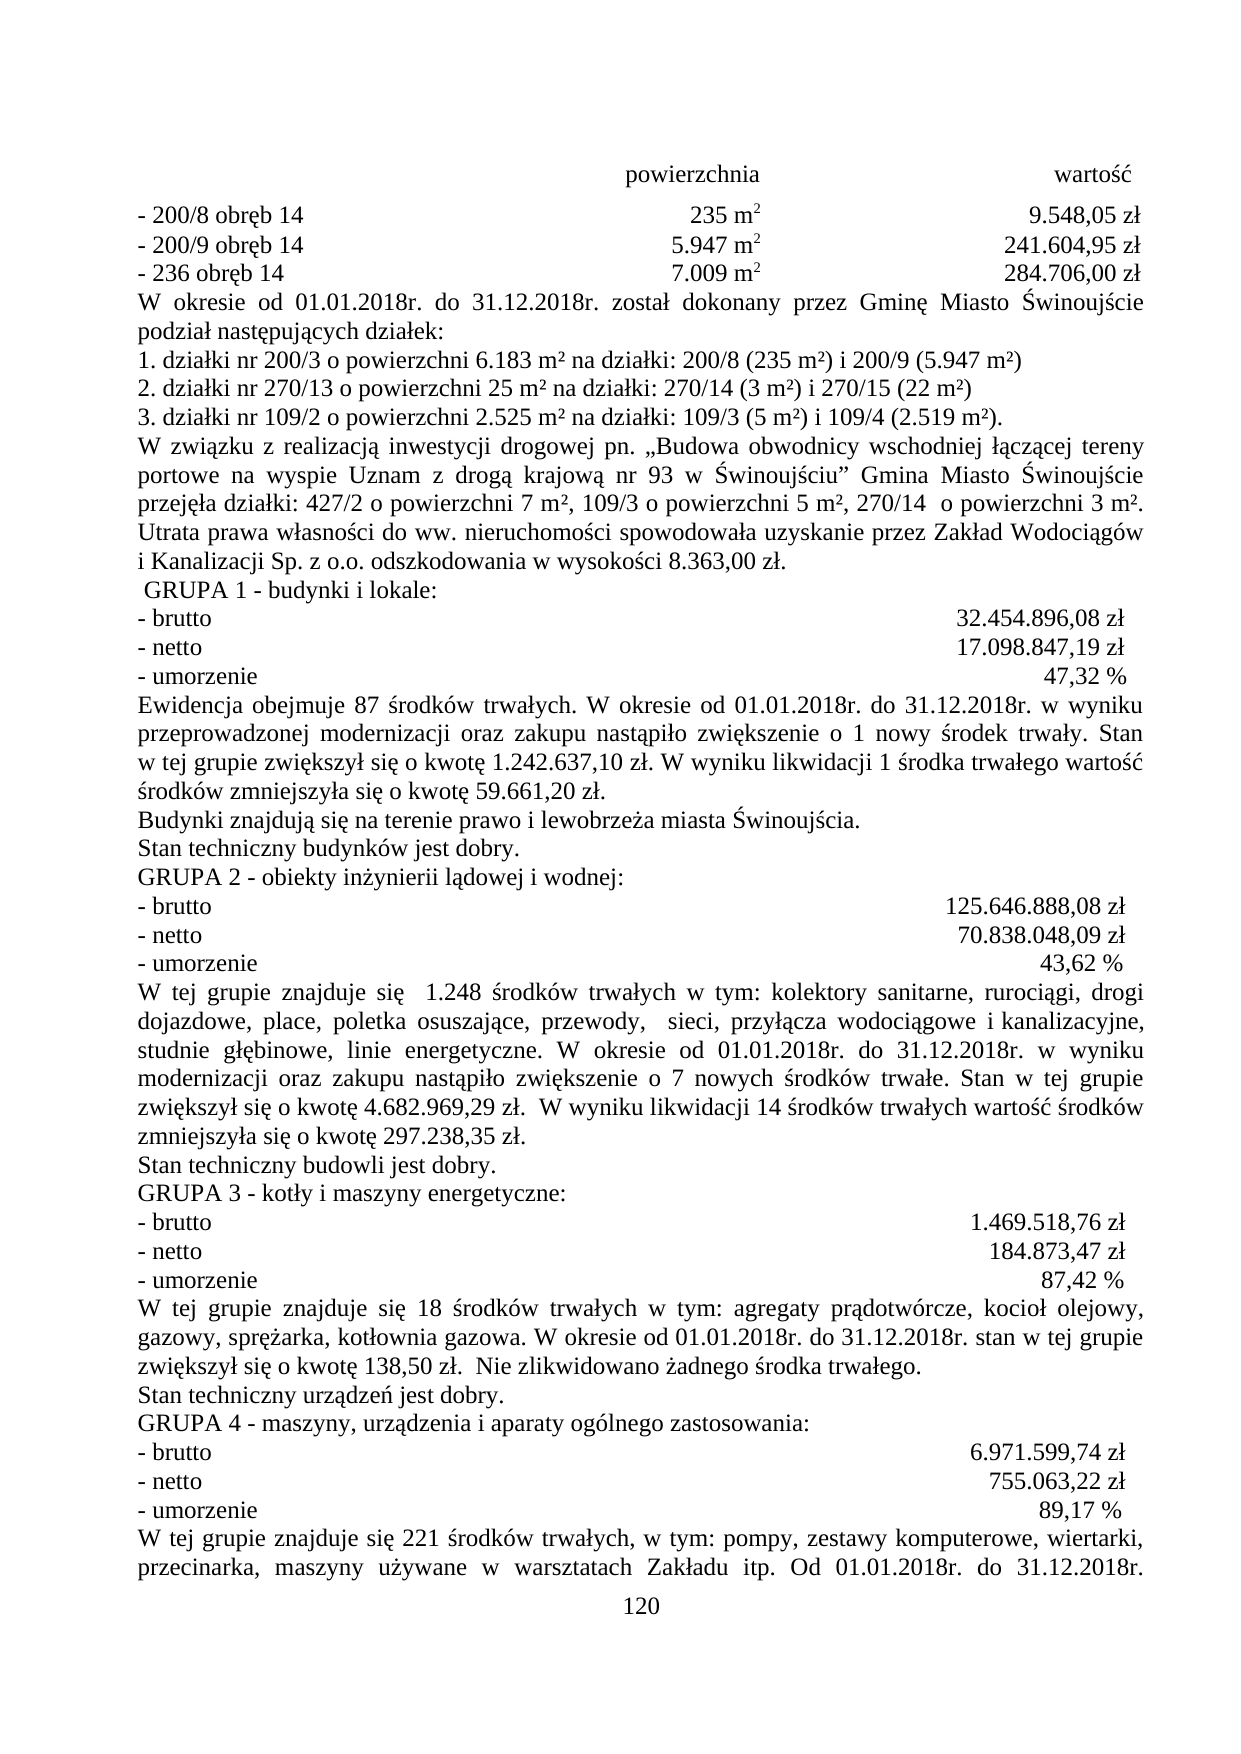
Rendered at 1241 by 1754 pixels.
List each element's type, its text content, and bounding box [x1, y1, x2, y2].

text GRUPA 1 - budynki i lokale: [137, 575, 1145, 603]
text W związku z realizacją inwestycji drogowej pn. „Budowa obwodnicy wschodniej łączącej tereny portowe na wyspie Uznam z drogą krajową nr 93 w Świnoujściu” Gmina Miasto Świnoujście przejęła działki: 427/2 o powierzchni 7 m², 109/3 o powierzchni 5 m², 270/14 o powierzchni 3 m². Utrata prawa własności do ww. nieruchomości spowodowała uzyskanie przez Zakład Wodociągów i Kanalizacji Sp. z o.o. odszkodowania w wysokości 8.363,00 zł. [137, 431, 1145, 575]
text 3. działki nr 109/2 o powierzchni 2.525 m² na działki: 109/3 (5 m²) i 109/4 (2.519 m²). [137, 402, 1145, 431]
text 2. działki nr 270/13 o powierzchni 25 m² na działki: 270/14 (3 m²) i 270/15 (22 m²) [137, 373, 1145, 402]
text - netto 755.063,22 zł [137, 1466, 1145, 1495]
text - brutto 32.454.896,08 zł [137, 603, 1145, 632]
table_cell 241.604,95 zł [760, 230, 1141, 258]
text Stan techniczny urządzeń jest dobry. [137, 1380, 1145, 1408]
text W tej grupie znajduje się 1.248 środków trwałych w tym: kolektory sanitarne, rurociągi, drogi dojazdowe, place, poletka osuszające, przewody, sieci, przyłącza wodociągowe i kanalizacyjne, studnie głębinowe, linie energetyczne. W okresie od 01.01.2018r. do 31.12.2018r. w wyniku modernizacji oraz zakupu nastąpiło zwiększenie o 7 nowych środków trwałe. Stan w tej grupie zwiększył się o kwotę 4.682.969,29 zł. W wyniku likwidacji 14 środków trwałych wartość środków zmniejszyła się o kwotę 297.238,35 zł. [137, 977, 1145, 1150]
text - brutto 1.469.518,76 zł [137, 1207, 1145, 1236]
table_header powierzchnia [610, 159, 771, 200]
text GRUPA 2 - obiekty inżynierii lądowej i wodnej: [137, 862, 1145, 891]
table_cell 284.706,00 zł [760, 259, 1141, 287]
text - umorzenie 47,32 % [137, 661, 1145, 690]
text W tej grupie znajduje się 18 środków trwałych w tym: agregaty prądotwórcze, kocioł olejowy, gazowy, sprężarka, kotłownia gazowa. W okresie od 01.01.2018r. do 31.12.2018r. stan w tej grupie zwiększył się o kwotę 138,50 zł. Nie zlikwidowano żadnego środka trwałego. [137, 1293, 1145, 1380]
text GRUPA 4 - maszyny, urządzenia i aparaty ogólnego zastosowania: [137, 1408, 1145, 1437]
table_cell 5.947 m2 [506, 230, 760, 258]
text W tej grupie znajduje się 221 środków trwałych, w tym: pompy, zestawy komputerowe, wiertarki, przecinarka, maszyny używane w warsztatach Zakładu itp. Od 01.01.2018r. do 31.12.2018r. [137, 1523, 1145, 1581]
text - netto 70.838.048,09 zł [137, 920, 1145, 948]
text - brutto 6.971.599,74 zł [137, 1437, 1145, 1466]
text GRUPA 3 - kotły i maszyny energetyczne: [137, 1178, 1145, 1207]
table_cell - 200/9 obręb 14 [138, 230, 506, 258]
text 1. działki nr 200/3 o powierzchni 6.183 m² na działki: 200/8 (235 m²) i 200/9 (5.947 m²) [137, 345, 1145, 373]
text - umorzenie 87,42 % [137, 1265, 1145, 1293]
text - umorzenie 43,62 % [137, 948, 1145, 977]
table_header [126, 159, 610, 200]
text - umorzenie 89,17 % [137, 1495, 1145, 1523]
text Stan techniczny budynków jest dobry. [137, 833, 1145, 862]
table_header 235 m2 [506, 200, 760, 230]
text W okresie od 01.01.2018r. do 31.12.2018r. został dokonany przez Gminę Miasto Świnoujście podział następujących działek: [137, 287, 1145, 345]
table_cell - 236 obręb 14 [138, 259, 506, 287]
text - brutto 125.646.888,08 zł [137, 891, 1145, 920]
table_header wartość [771, 159, 1143, 200]
text - netto 17.098.847,19 zł [137, 632, 1145, 661]
table_cell 7.009 m2 [506, 259, 760, 287]
text Budynki znajdują się na terenie prawo i lewobrzeża miasta Świnoujścia. [137, 805, 1145, 833]
text Stan techniczny budowli jest dobry. [137, 1150, 1145, 1178]
text Ewidencja obejmuje 87 środków trwałych. W okresie od 01.01.2018r. do 31.12.2018r. w wyniku przeprowadzonej modernizacji oraz zakupu nastąpiło zwiększenie o 1 nowy środek trwały. Stan w tej grupie zwiększył się o kwotę 1.242.637,10 zł. W wyniku likwidacji 1 środka trwałego wartość środków zmniejszyła się o kwotę 59.661,20 zł. [137, 690, 1145, 805]
table_header - 200/8 obręb 14 [138, 200, 506, 230]
text - netto 184.873,47 zł [137, 1236, 1145, 1265]
table_header 9.548,05 zł [760, 200, 1141, 230]
